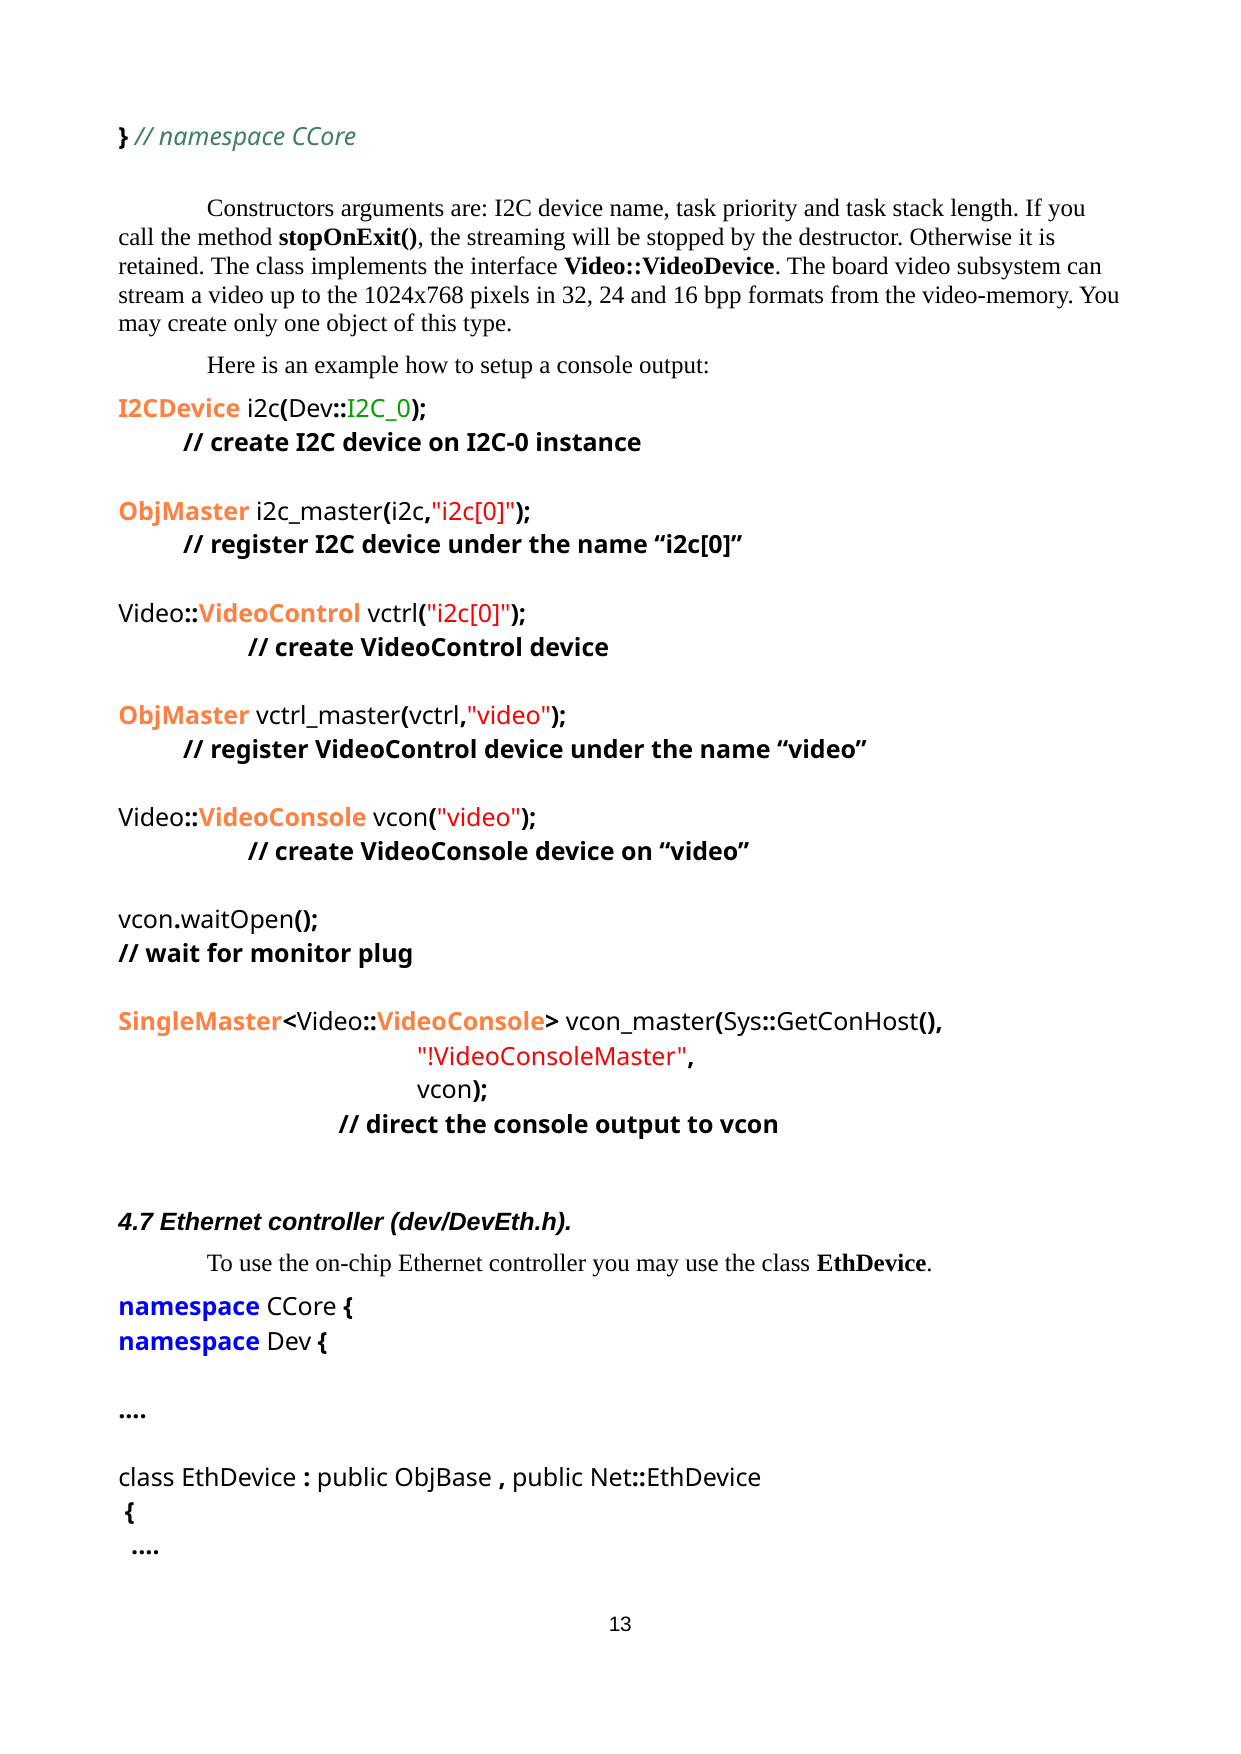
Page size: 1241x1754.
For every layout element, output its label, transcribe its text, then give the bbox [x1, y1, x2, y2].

text SingleMaster<Video::VideoConsole> vcon_master(Sys::GetConHost(), [118, 1004, 1122, 1038]
text "!VideoConsoleMaster", [118, 1038, 1122, 1072]
text // wait for monitor plug [118, 936, 1122, 970]
text // register I2C device under the name “i2c[0]” [118, 527, 1122, 561]
text Constructors arguments are: I2C device name, task priority and task stack length. If you call the method stopOnExit(), the streaming will be stopped by the destructor. Otherwise it is retained. The class implements the interface Video::VideoDevice. The board video subsystem can stream a video up to the 1024x768 pixels in 32, 24 and 16 bpp formats from the video-memory. You may create only one object of this type. [118, 193, 1122, 337]
text // create VideoConsole device on “video” [118, 834, 1122, 868]
text Video::VideoControl vctrl("i2c[0]"); [118, 595, 1122, 629]
text } // namespace CCore [118, 118, 1122, 152]
text namespace CCore { [118, 1289, 1122, 1323]
text Here is an example how to setup a console output: [118, 350, 1122, 378]
text To use the on-chip Ethernet controller you may use the class EthDevice. [118, 1248, 1122, 1277]
text Video::VideoConsole vcon("video"); [118, 800, 1122, 834]
text .... [118, 1527, 1122, 1562]
text vcon); [118, 1072, 1122, 1106]
text namespace Dev { [118, 1323, 1122, 1357]
text ObjMaster i2c_master(i2c,"i2c[0]"); [118, 493, 1122, 527]
text // register VideoControl device under the name “video” [118, 732, 1122, 766]
text I2CDevice i2c(Dev::I2C_0); [118, 391, 1122, 425]
text .... [118, 1391, 1122, 1425]
text { [118, 1493, 1122, 1527]
text vcon.waitOpen(); [118, 902, 1122, 936]
text // create I2C device on I2C-0 instance [118, 425, 1122, 459]
text // create VideoControl device [118, 629, 1122, 663]
text ObjMaster vctrl_master(vctrl,"video"); [118, 697, 1122, 732]
text // direct the console output to vcon [118, 1106, 1122, 1140]
text class EthDevice : public ObjBase , public Net::EthDevice [118, 1459, 1122, 1493]
subtitle 4.7 Ethernet controller (dev/DevEth.h). [118, 1207, 1122, 1235]
